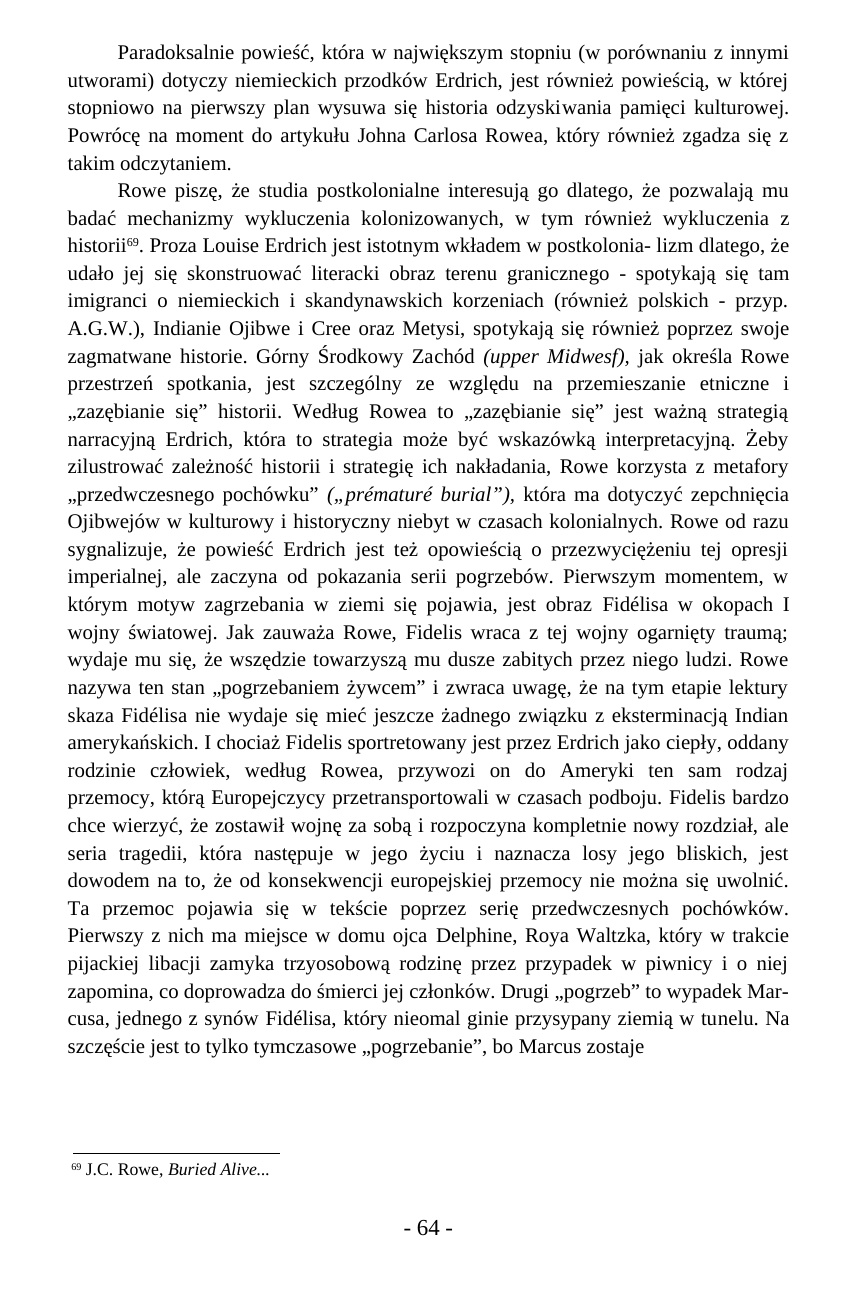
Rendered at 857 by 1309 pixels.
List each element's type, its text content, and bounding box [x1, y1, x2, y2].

text Paradoksalnie powieść, która w największym stopniu (w porównaniu z innymi utworami) dotyczy niemieckich przodków Erdrich, jest również powieścią, w której stopniowo na pierwszy plan wysuwa się historia odzyski­wania pamięci kulturowej. Powrócę na moment do artykułu Johna Carlosa Rowea, który również zgadza się z takim odczytaniem. [67, 40, 789, 174]
text - 64 - [379, 1214, 477, 1240]
text 69 J.C. Rowe, Buried Alive... [71, 1158, 299, 1179]
text Rowe piszę, że studia postkolonialne interesują go dlatego, że pozwalają mu badać mechanizmy wykluczenia kolonizowanych, w tym również wyklu­czenia z historii69. Proza Louise Erdrich jest istotnym wkładem w postkolonia- lizm dlatego, że udało jej się skonstruować literacki obraz terenu graniczne­go - spotykają się tam imigranci o niemieckich i skandynawskich korzeniach (również polskich - przyp. A.G.W.), Indianie Ojibwe i Cree oraz Metysi, spo­tykają się również poprzez swoje zagmatwane historie. Górny Środkowy Za­chód (upper Midwesf), jak określa Rowe przestrzeń spotkania, jest szczegól­ny ze względu na przemieszanie etniczne i „zazębianie się” historii. Według Rowea to „zazębianie się” jest ważną strategią narracyjną Erdrich, która to strategia może być wskazówką interpretacyjną. Żeby zilustrować zależność hi­storii i strategię ich nakładania, Rowe korzysta z metafory „przedwczesnego pochówku” („prématuré burial”), która ma dotyczyć zepchnięcia Ojibwejów w kulturowy i historyczny niebyt w czasach kolonialnych. Rowe od razu sy­gnalizuje, że powieść Erdrich jest też opowieścią o przezwyciężeniu tej opresji imperialnej, ale zaczyna od pokazania serii pogrzebów. Pierwszym momentem, w którym motyw zagrzebania w ziemi się pojawia, jest obraz Fidélisa w oko­pach I wojny światowej. Jak zauważa Rowe, Fidelis wraca z tej wojny ogarnięty traumą; wydaje mu się, że wszędzie towarzyszą mu dusze zabitych przez niego ludzi. Rowe nazywa ten stan „pogrzebaniem żywcem” i zwraca uwagę, że na tym etapie lektury skaza Fidélisa nie wydaje się mieć jeszcze żadnego związku z eksterminacją Indian amerykańskich. I chociaż Fidelis sportretowany jest przez Erdrich jako ciepły, oddany rodzinie człowiek, według Rowea, przywozi on do Ameryki ten sam rodzaj przemocy, którą Europejczycy przetranspor­towali w czasach podboju. Fidelis bardzo chce wierzyć, że zostawił wojnę za sobą i rozpoczyna kompletnie nowy rozdział, ale seria tragedii, która następu­je w jego życiu i naznacza losy jego bliskich, jest dowodem na to, że od kon­sekwencji europejskiej przemocy nie można się uwolnić. Ta przemoc pojawia się w tekście poprzez serię przedwczesnych pochówków. Pierwszy z nich ma miejsce w domu ojca Delphine, Roya Waltzka, który w trakcie pijackiej libacji zamyka trzyosobową rodzinę przez przypadek w piwnicy i o niej zapomina, co doprowadza do śmierci jej członków. Drugi „pogrzeb” to wypadek Mar- cusa, jednego z synów Fidélisa, który nieomal ginie przysypany ziemią w tu­nelu. Na szczęście jest to tylko tymczasowe „pogrzebanie”, bo Marcus zostaje [67, 178, 789, 1058]
